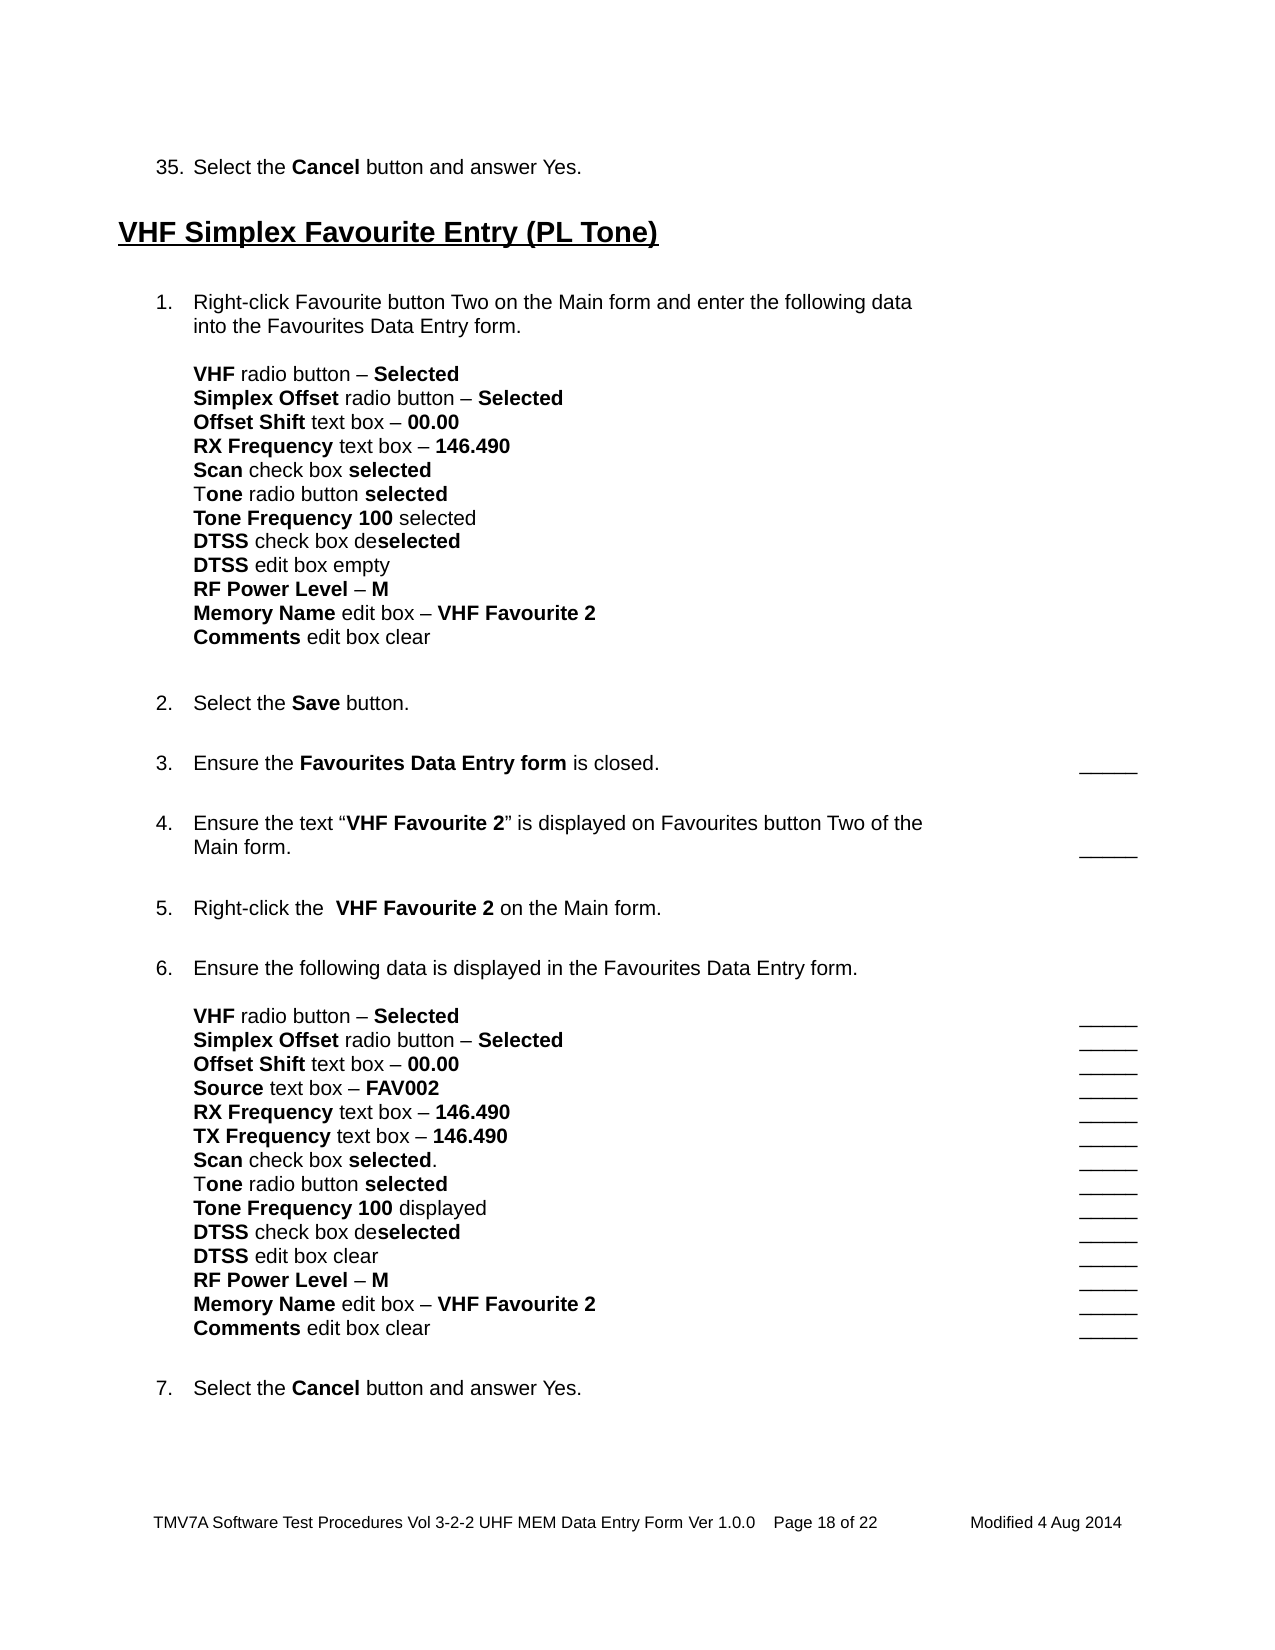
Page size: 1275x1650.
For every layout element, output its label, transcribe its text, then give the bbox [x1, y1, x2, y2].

list Select the Save button. [156, 690, 1157, 738]
list Right-click the VHF Favourite 2 on the Main form. [156, 896, 1157, 943]
list Select the Cancel button and answer Yes. [156, 154, 1157, 202]
list Select the Cancel button and answer Yes. [156, 1376, 1157, 1472]
list [156, 118, 1157, 142]
text VHF Simplex Favourite Entry (PL Tone) [118, 215, 1157, 277]
list Ensure the text “VHF Favourite 2” is displayed on Favourites button Two of the Main form. _____ [156, 811, 1157, 883]
list Right-click Favourite button Two on the Main form and enter the following data into the Favourites Data Entry form. VHF radio button – Selected Simplex Offset radio button – Selected Offset Shift text box – 00.00 RX Frequency text box – 146.490 Scan check box selected Tone radio button selected Tone Frequency 100 selected DTSS check box deselected DTSS edit box empty RF Power Level – M Memory Name edit box – VHF Favourite 2 Comments edit box clear [156, 290, 1157, 678]
list Ensure the following data is displayed in the Favourites Data Entry form. VHF radio button – Selected _____ Simplex Offset radio button – Selected _____ Offset Shift text box – 00.00 _____ Source text box – FAV002 _____ RX Frequency text box – 146.490 _____ TX Frequency text box – 146.490 _____ Scan check box selected. _____ Tone radio button selected _____ Tone Frequency 100 displayed _____ DTSS check box deselected _____ DTSS edit box clear _____ RF Power Level – M _____ Memory Name edit box – VHF Favourite 2 _____ Comments edit box clear _____ [156, 956, 1157, 1363]
list Ensure the Favourites Data Entry form is closed. _____ [156, 751, 1157, 799]
